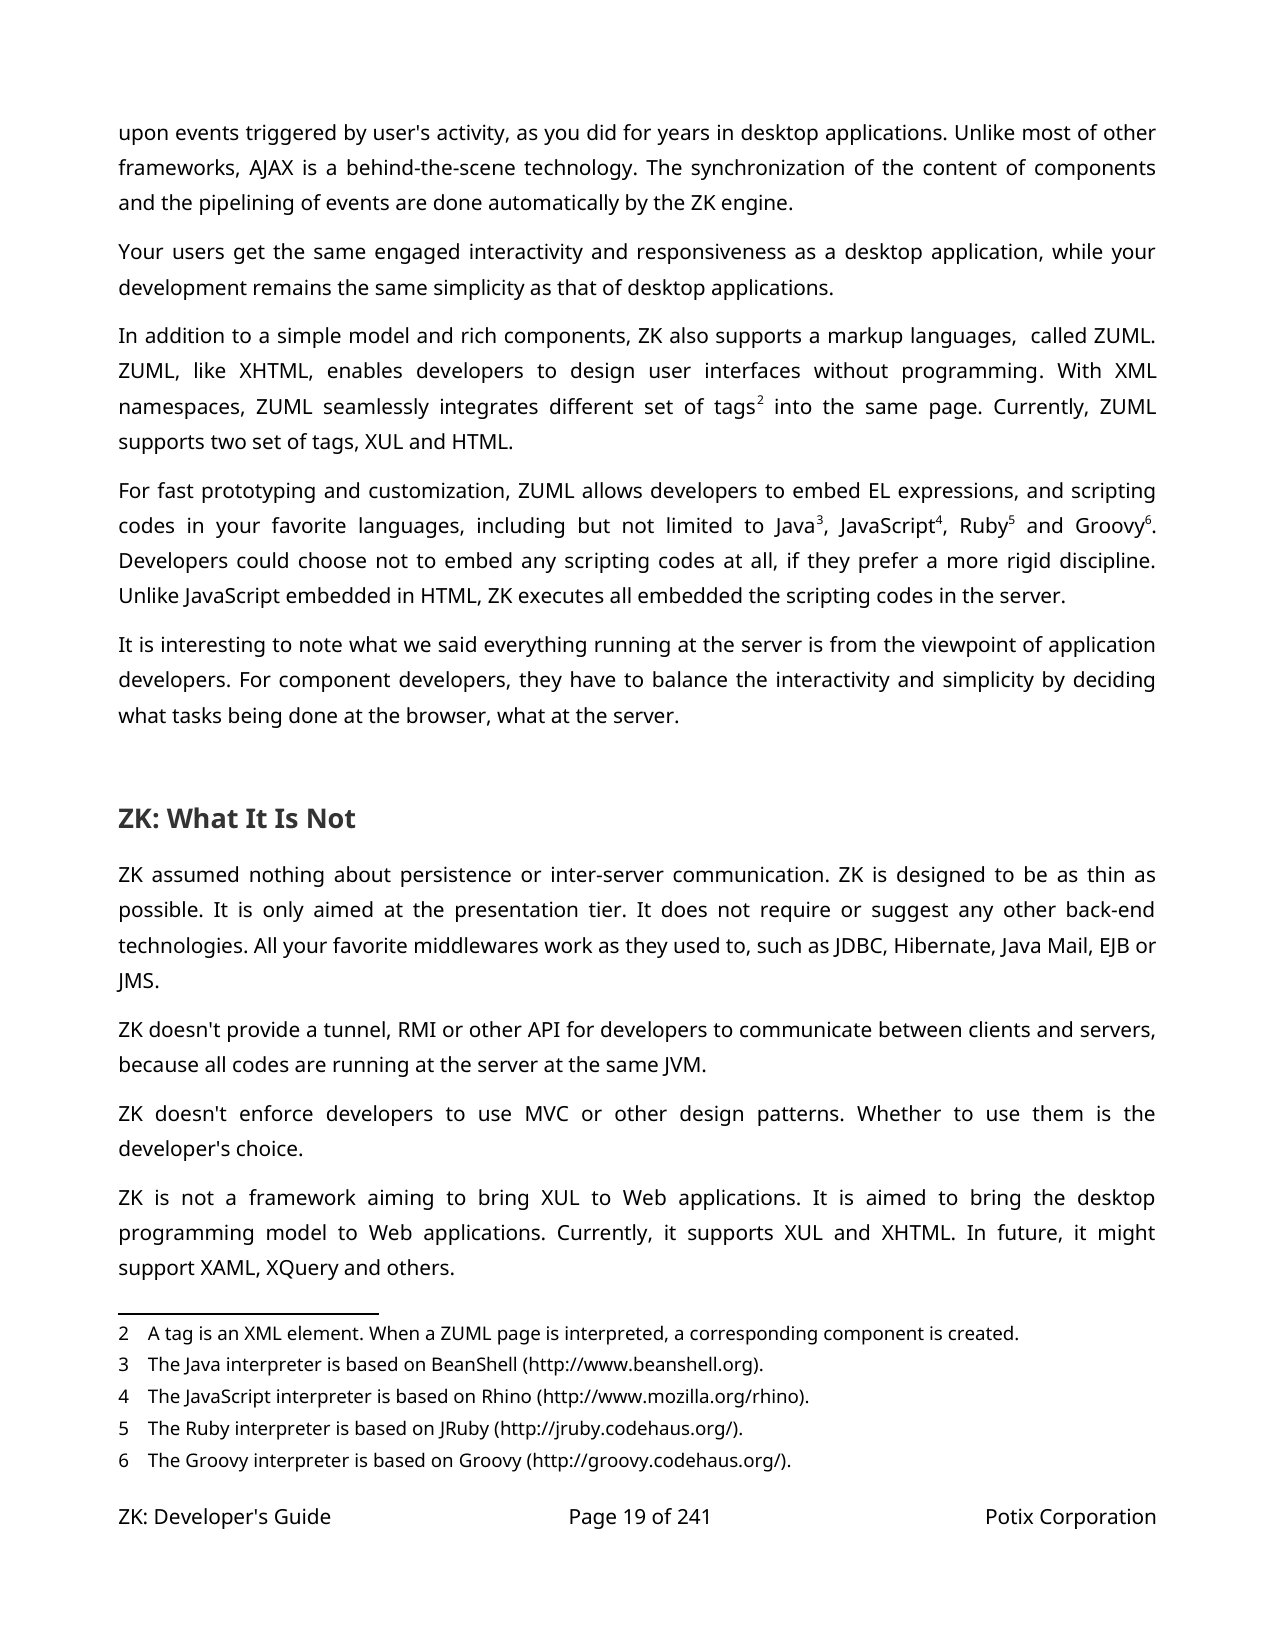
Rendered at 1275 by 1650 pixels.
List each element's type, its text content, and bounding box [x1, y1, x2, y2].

text The Java interpreter is based on BeanShell (http://www.beanshell.org). [118, 1352, 1157, 1377]
text The Ruby interpreter is based on JRuby (http://jruby.codehaus.org/). [118, 1416, 1157, 1441]
text In addition to a simple model and rich components, ZK also supports a markup languages, called ZUML. ZUML, like XHTML, enables developers to design user interfaces without programming. With XML namespaces, ZUML seamlessly integrates different set of tags into the same page. Currently, ZUML supports two set of tags, XUL and HTML. [118, 321, 1157, 455]
text upon events triggered by user's activity, as you did for years in desktop applications. Unlike most of other frameworks, AJAX is a behind-the-scene technology. The synchronization of the content of components and the pipelining of events are done automatically by the ZK engine. [118, 118, 1157, 217]
text A tag is an XML element. When a ZUML page is interpreted, a corresponding component is created. [118, 1320, 1157, 1345]
text ZK doesn't enforce developers to use MVC or other design patterns. Whether to use them is the developer's choice. [118, 1099, 1157, 1162]
subtitle ZK: What It Is Not [118, 800, 1157, 837]
text ZK doesn't provide a tunnel, RMI or other API for developers to communicate between clients and servers, because all codes are running at the server at the same JVM. [118, 1015, 1157, 1078]
text The Groovy interpreter is based on Groovy (http://groovy.codehaus.org/). [118, 1447, 1157, 1473]
text For fast prototyping and customization, ZUML allows developers to embed EL expressions, and scripting codes in your favorite languages, including but not limited to Java, JavaScript, Ruby and Groovy. Developers could choose not to embed any scripting codes at all, if they prefer a more rigid discipline. Unlike JavaScript embedded in HTML, ZK executes all embedded the scripting codes in the server. [118, 476, 1157, 610]
text It is interesting to note what we said everything running at the server is from the viewpoint of application developers. For component developers, they have to balance the interactivity and simplicity by deciding what tasks being done at the browser, what at the server. [118, 630, 1157, 729]
text ZK is not a framework aiming to bring XUL to Web applications. It is aimed to bring the desktop programming model to Web applications. Currently, it supports XUL and XHTML. In future, it might support XAML, XQuery and others. [118, 1183, 1157, 1282]
text The JavaScript interpreter is based on Rhino (http://www.mozilla.org/rhino). [118, 1384, 1157, 1409]
text Your users get the same engaged interactivity and responsiveness as a desktop application, while your development remains the same simplicity as that of desktop applications. [118, 237, 1157, 301]
text ZK assumed nothing about persistence or inter-server communication. ZK is designed to be as thin as possible. It is only aimed at the presentation tier. It does not require or suggest any other back-end technologies. All your favorite middlewares work as they used to, such as JDBC, Hibernate, Java Mail, EJB or JMS. [118, 860, 1157, 994]
